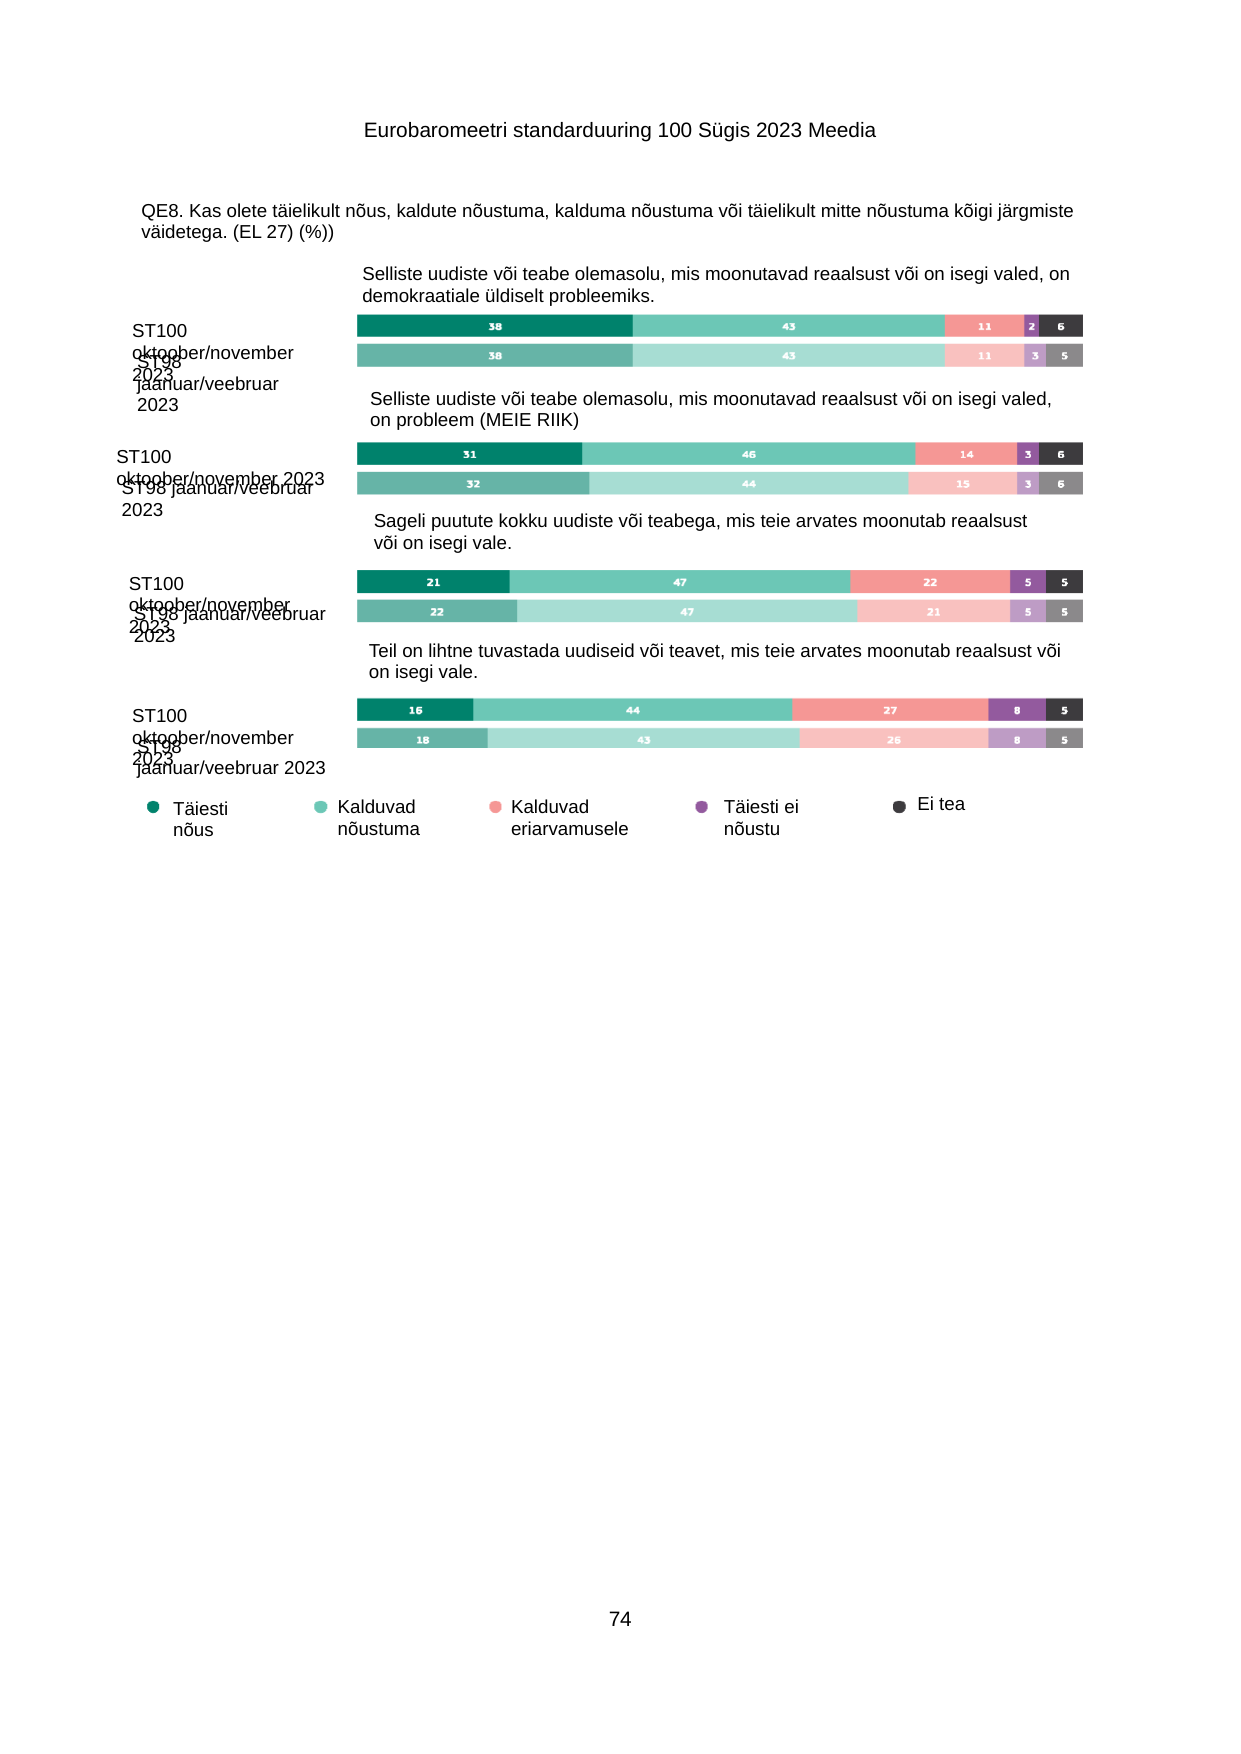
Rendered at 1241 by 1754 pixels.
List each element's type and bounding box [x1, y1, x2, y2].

picture [130, 783, 908, 821]
picture [355, 311, 1085, 748]
